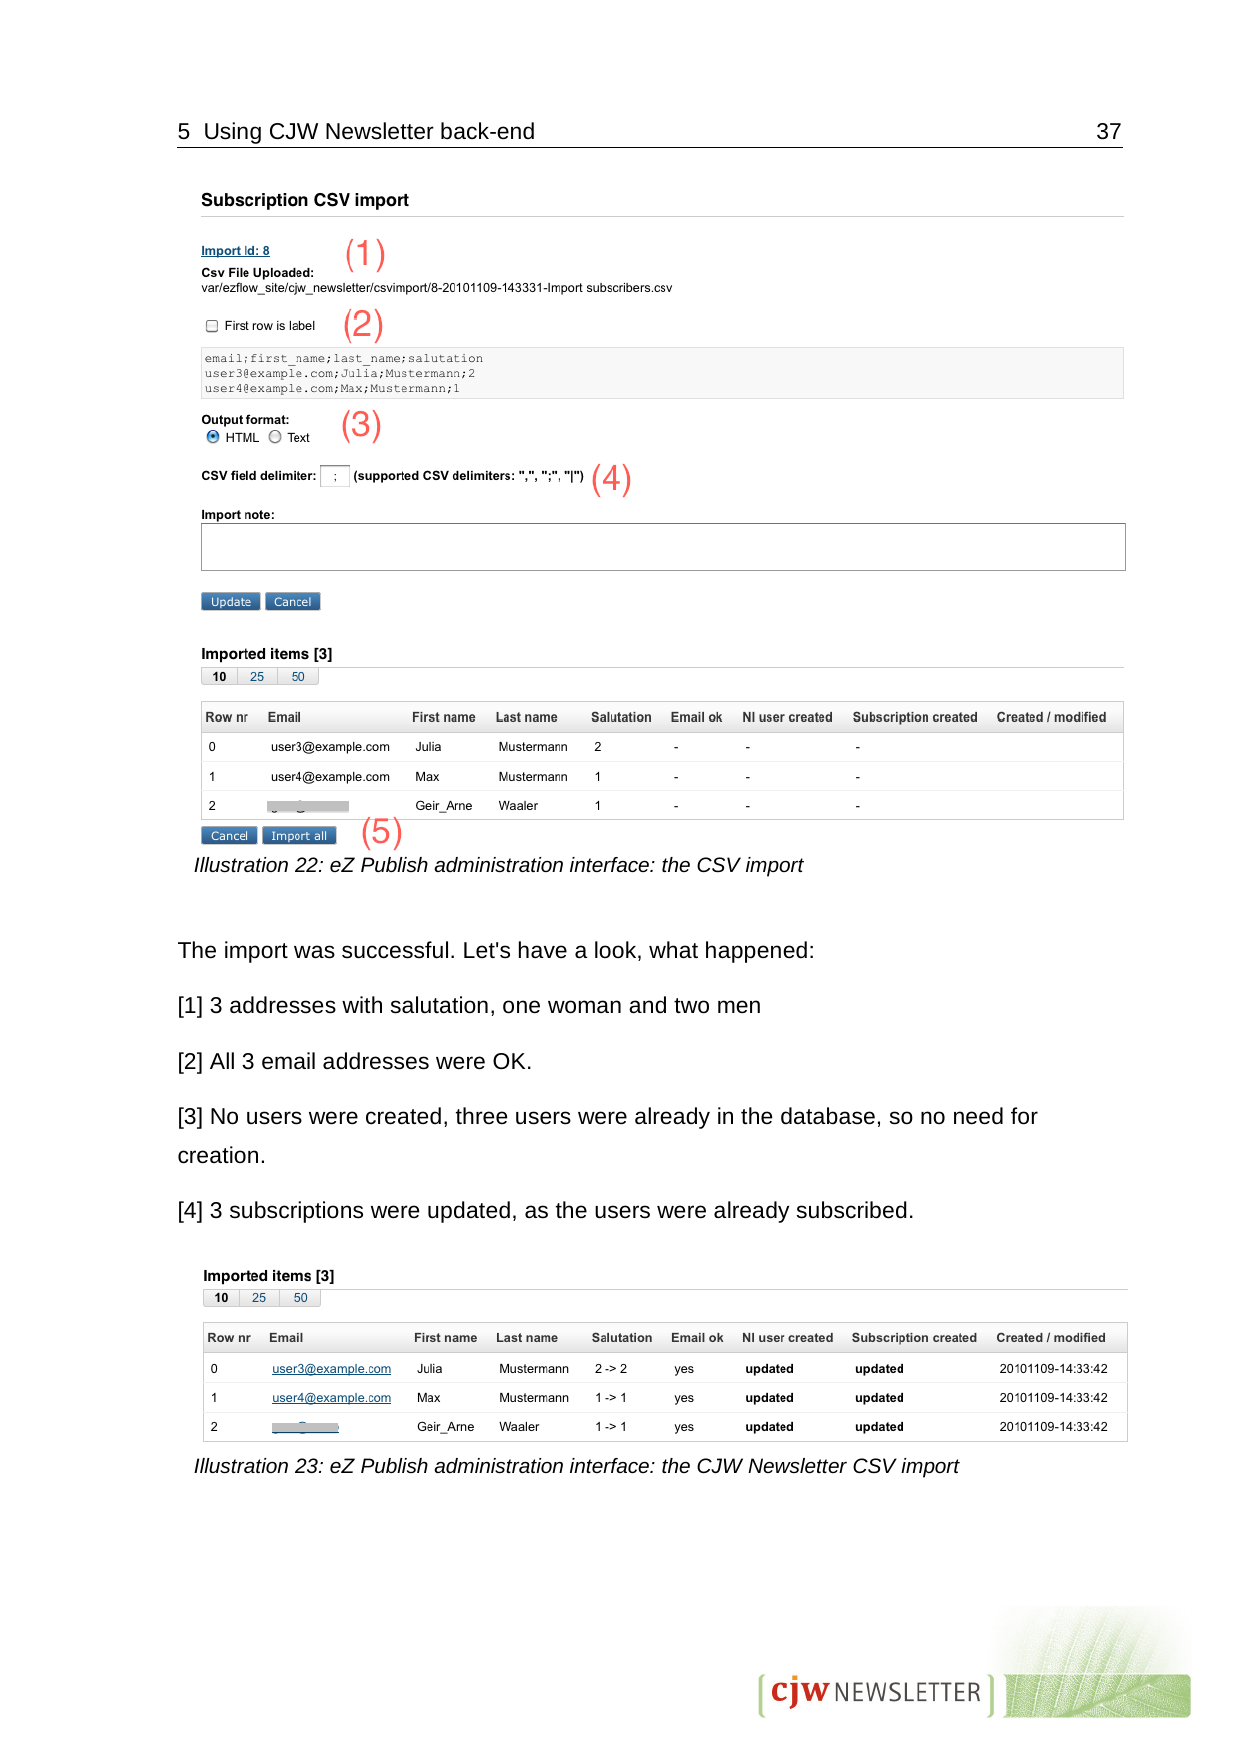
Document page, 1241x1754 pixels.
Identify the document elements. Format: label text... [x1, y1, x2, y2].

text [4] 3 subscriptions were updated, as the users were already subscribed. [177, 1198, 1122, 1224]
text Illustration 23: eZ Publish administration interface: the CJW Newsletter CSV import [194, 1455, 1135, 1478]
picture [193, 1262, 1136, 1455]
text [3] No users were created, three users were already in the database, so no need for creation. [177, 1103, 1122, 1168]
text The import was successful. Let's have a look, what happened: [177, 938, 1122, 964]
picture [193, 186, 1135, 854]
text [1] 3 addresses with salutation, one woman and two men [177, 993, 1122, 1019]
text [2] All 3 email addresses were OK. [177, 1048, 1122, 1074]
text Illustration 22: eZ Publish administration interface: the CSV import [194, 854, 1134, 877]
picture [757, 1606, 1192, 1719]
